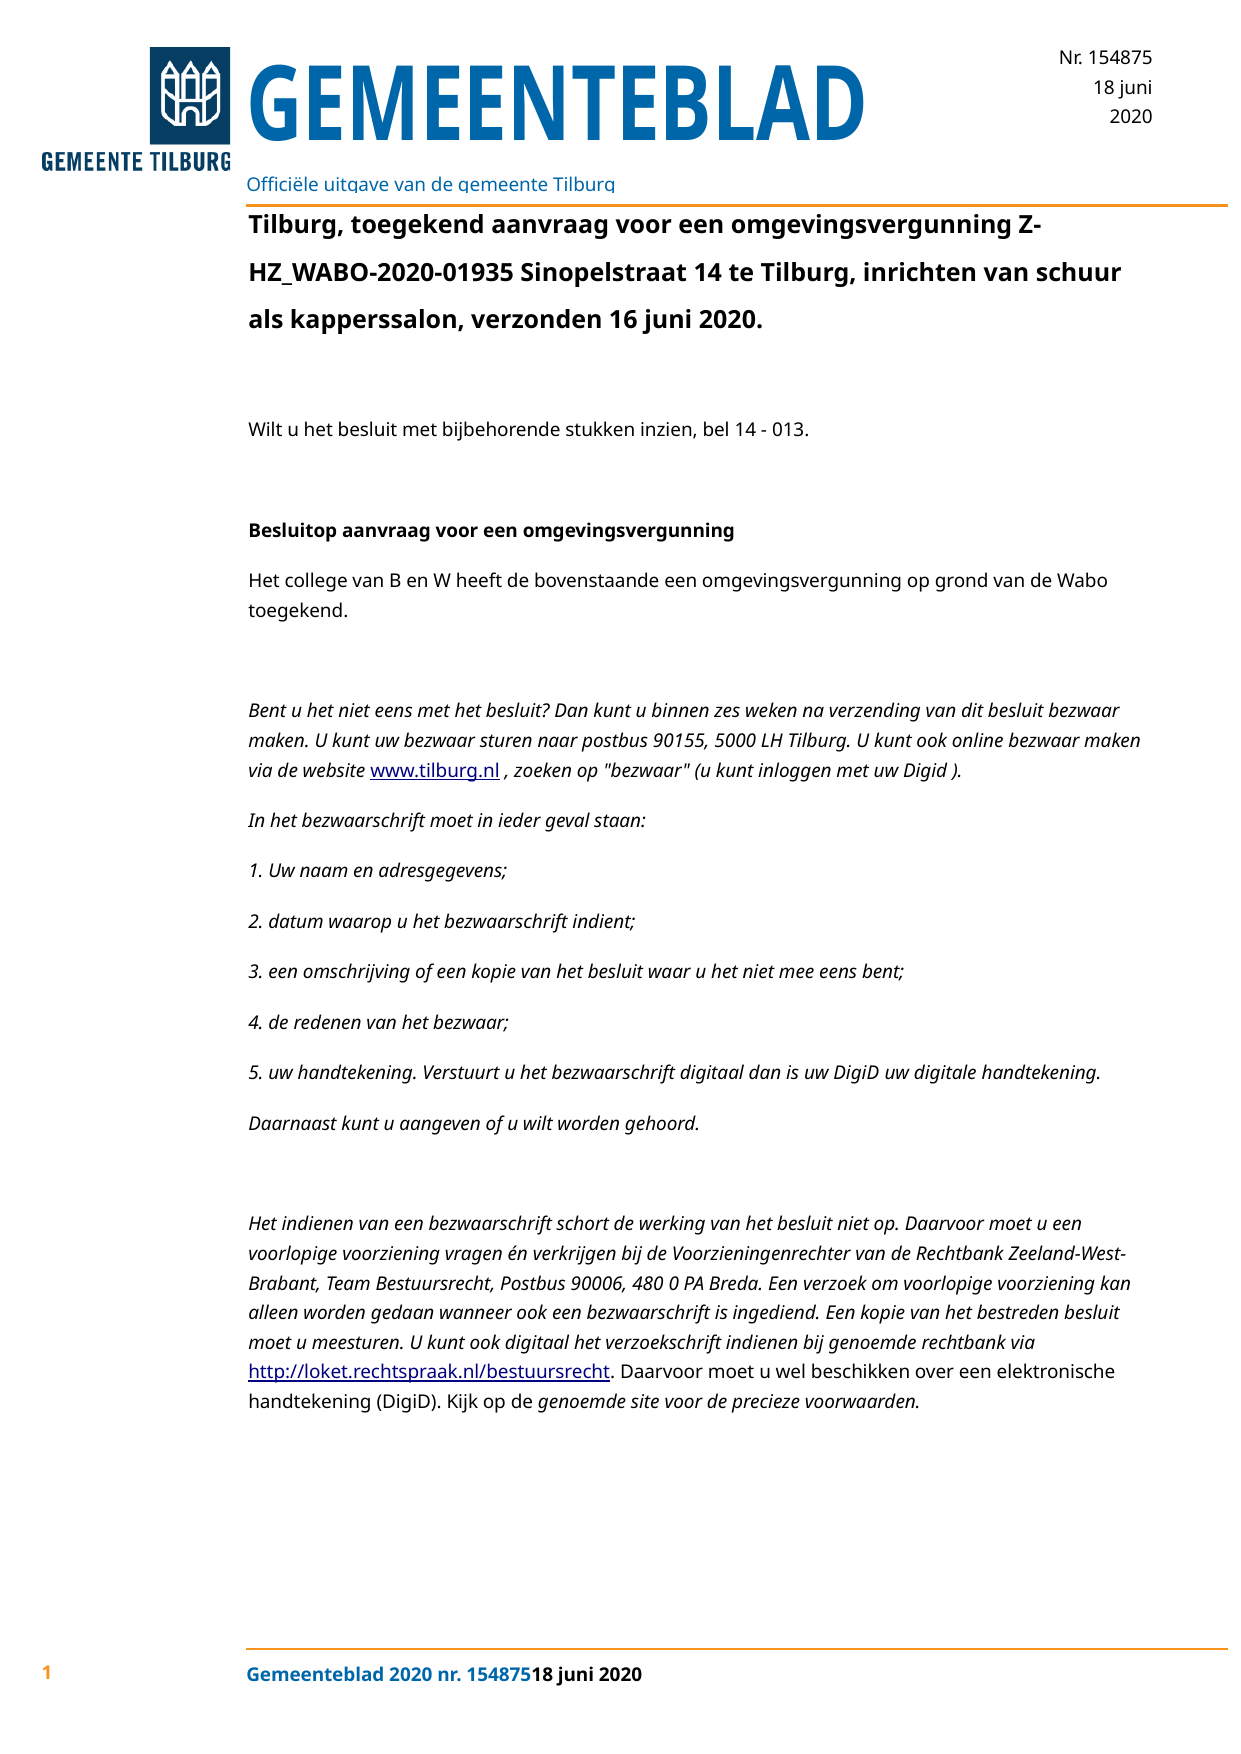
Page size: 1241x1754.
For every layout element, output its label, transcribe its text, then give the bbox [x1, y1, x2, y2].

text Daarnaast kunt u aangeven of u wilt worden gehoord. [248, 1110, 1152, 1135]
text 5. uw handtekening. Verstuurt u het bezwaarschrift digitaal dan is uw DigiD uw digitale handtekening. [248, 1059, 1152, 1085]
text 2. datum waarop u het bezwaarschrift indient; [248, 908, 1152, 934]
text Wilt u het besluit met bijbehorende stukken inzien, bel 14 - 013. [248, 416, 1152, 442]
text In het bezwaarschrift moet in ieder geval staan: [248, 807, 1152, 833]
text Bent u het niet eens met het besluit? Dan kunt u binnen zes weken na verzending van dit besluit bezwaar maken. U kunt uw bezwaar sturen naar postbus 90155, 5000 LH Tilburg. U kunt ook online bezwaar maken via de website www.tilburg.nl , zoeken op "bezwaar" (u kunt inloggen met uw Digid ). [248, 698, 1152, 782]
text 4. de redenen van het bezwaar; [248, 1009, 1152, 1034]
text Het indienen van een bezwaarschrift schort de werking van het besluit niet op. Daarvoor moet u een voorlopige voorziening vragen én verkrijgen bij de Voorzieningenrechter van de Rechtbank Zeeland-West-Brabant, Team Bestuursrecht, Postbus 90006, 480 0 PA Breda. Een verzoek om voorlopige voorziening kan alleen worden gedaan wanneer ook een bezwaarschrift is ingediend. Een kopie van het bestreden besluit moet u meesturen. U kunt ook digitaal het verzoekschrift indienen bij genoemde rechtbank via http://loket.rechtspraak.nl/bestuursrecht. Daarvoor moet u wel beschikken over een elektronische handtekening (DigiD). Kijk op de genoemde site voor de precieze voorwaarden. [248, 1211, 1152, 1414]
text Besluitop aanvraag voor een omgevingsvergunning [248, 517, 1152, 542]
text 1. Uw naam en adresgegevens; [248, 858, 1152, 883]
text 3. een omschrijving of een kopie van het besluit waar u het niet mee eens bent; [248, 958, 1152, 984]
text Het college van B en W heeft de bovenstaande een omgevingsvergunning op grond van de Wabo toegekend. [248, 567, 1152, 622]
picture [41, 47, 231, 172]
text Tilburg, toegekend aanvraag voor een omgevingsvergunning Z-HZ_WABO-2020-01935 Sinopelstraat 14 te Tilburg, inrichten van schuur als kapperssalon, verzonden 16 juni 2020. [248, 207, 1152, 336]
